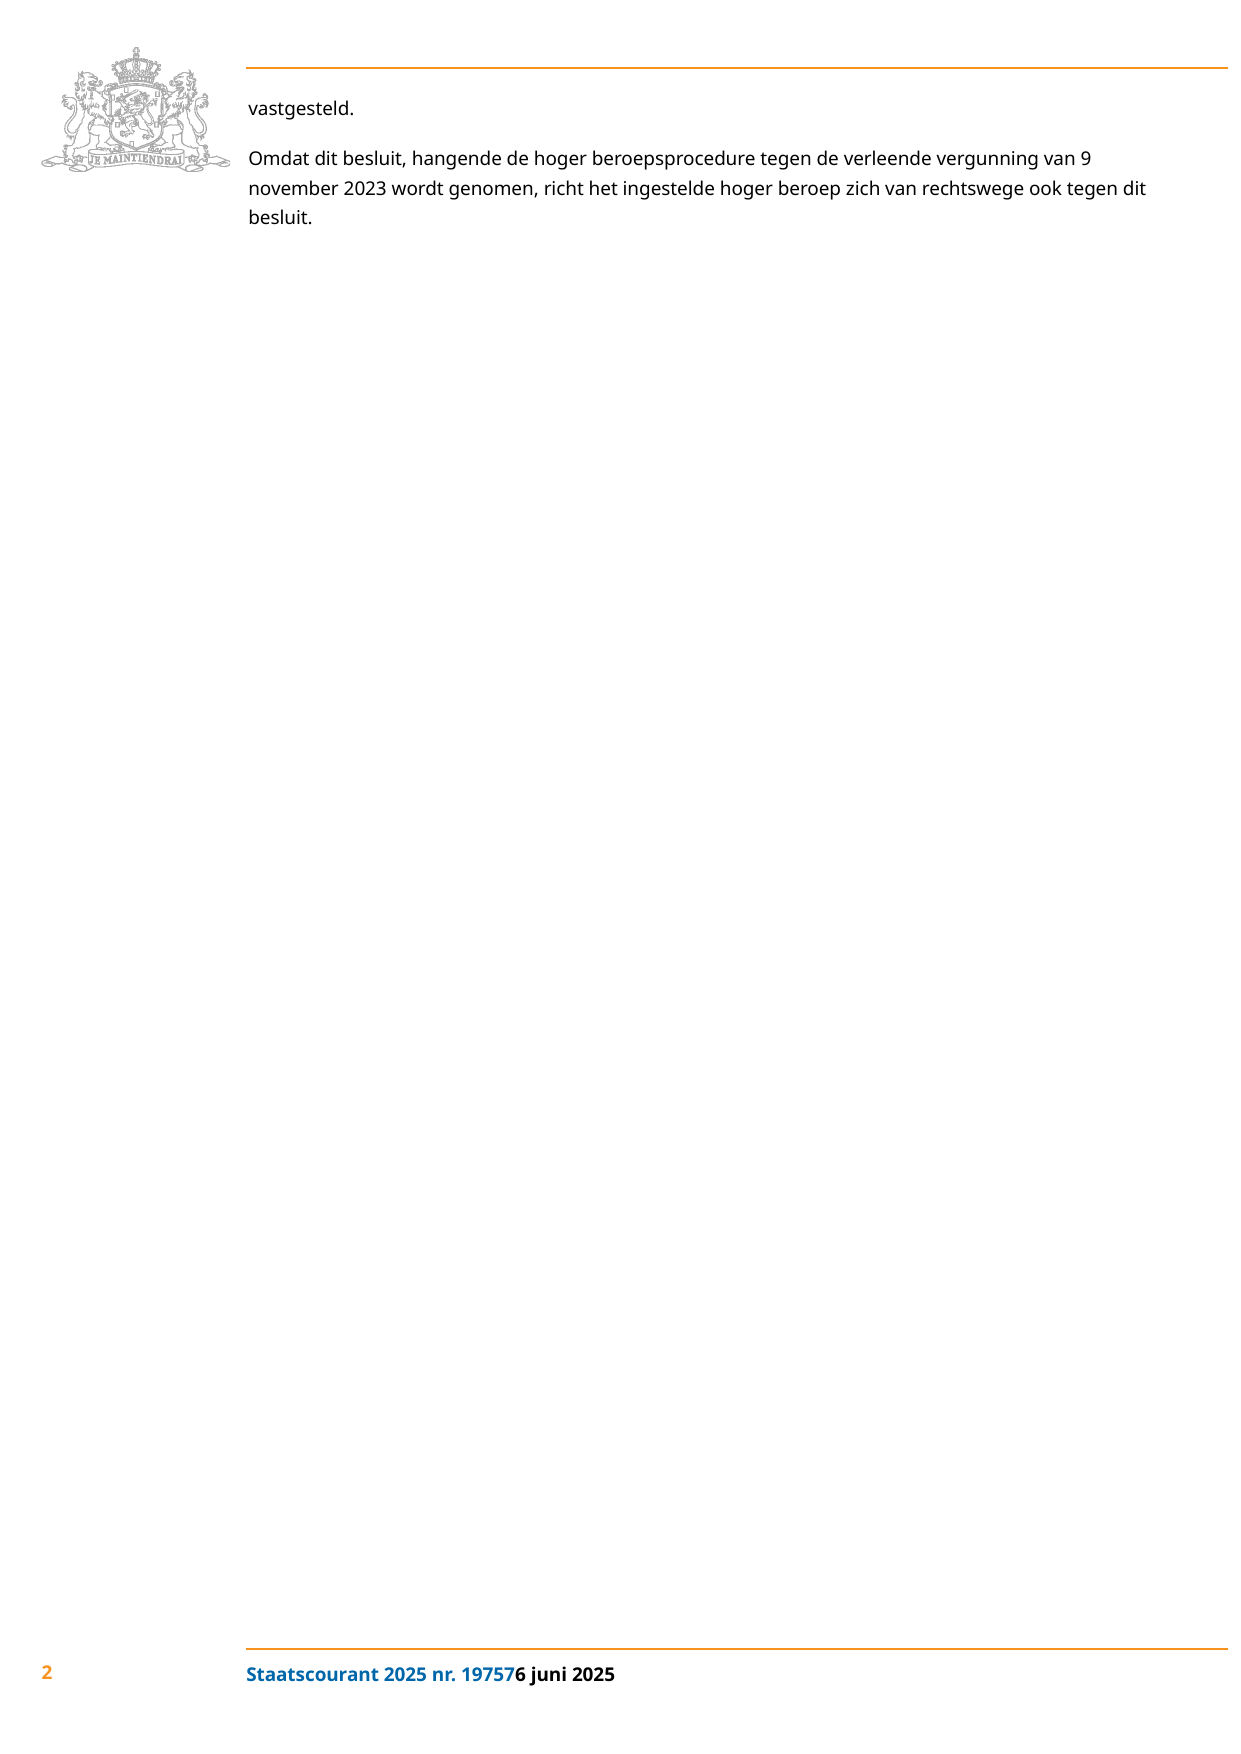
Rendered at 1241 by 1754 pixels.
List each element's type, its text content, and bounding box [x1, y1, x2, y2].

text vastgesteld. [248, 95, 1152, 121]
picture [41, 47, 231, 172]
text Omdat dit besluit, hangende de hoger beroepsprocedure tegen de verleende vergunning van 9 november 2023 wordt genomen, richt het ingestelde hoger beroep zich van rechtswege ook tegen dit besluit. [248, 145, 1152, 230]
